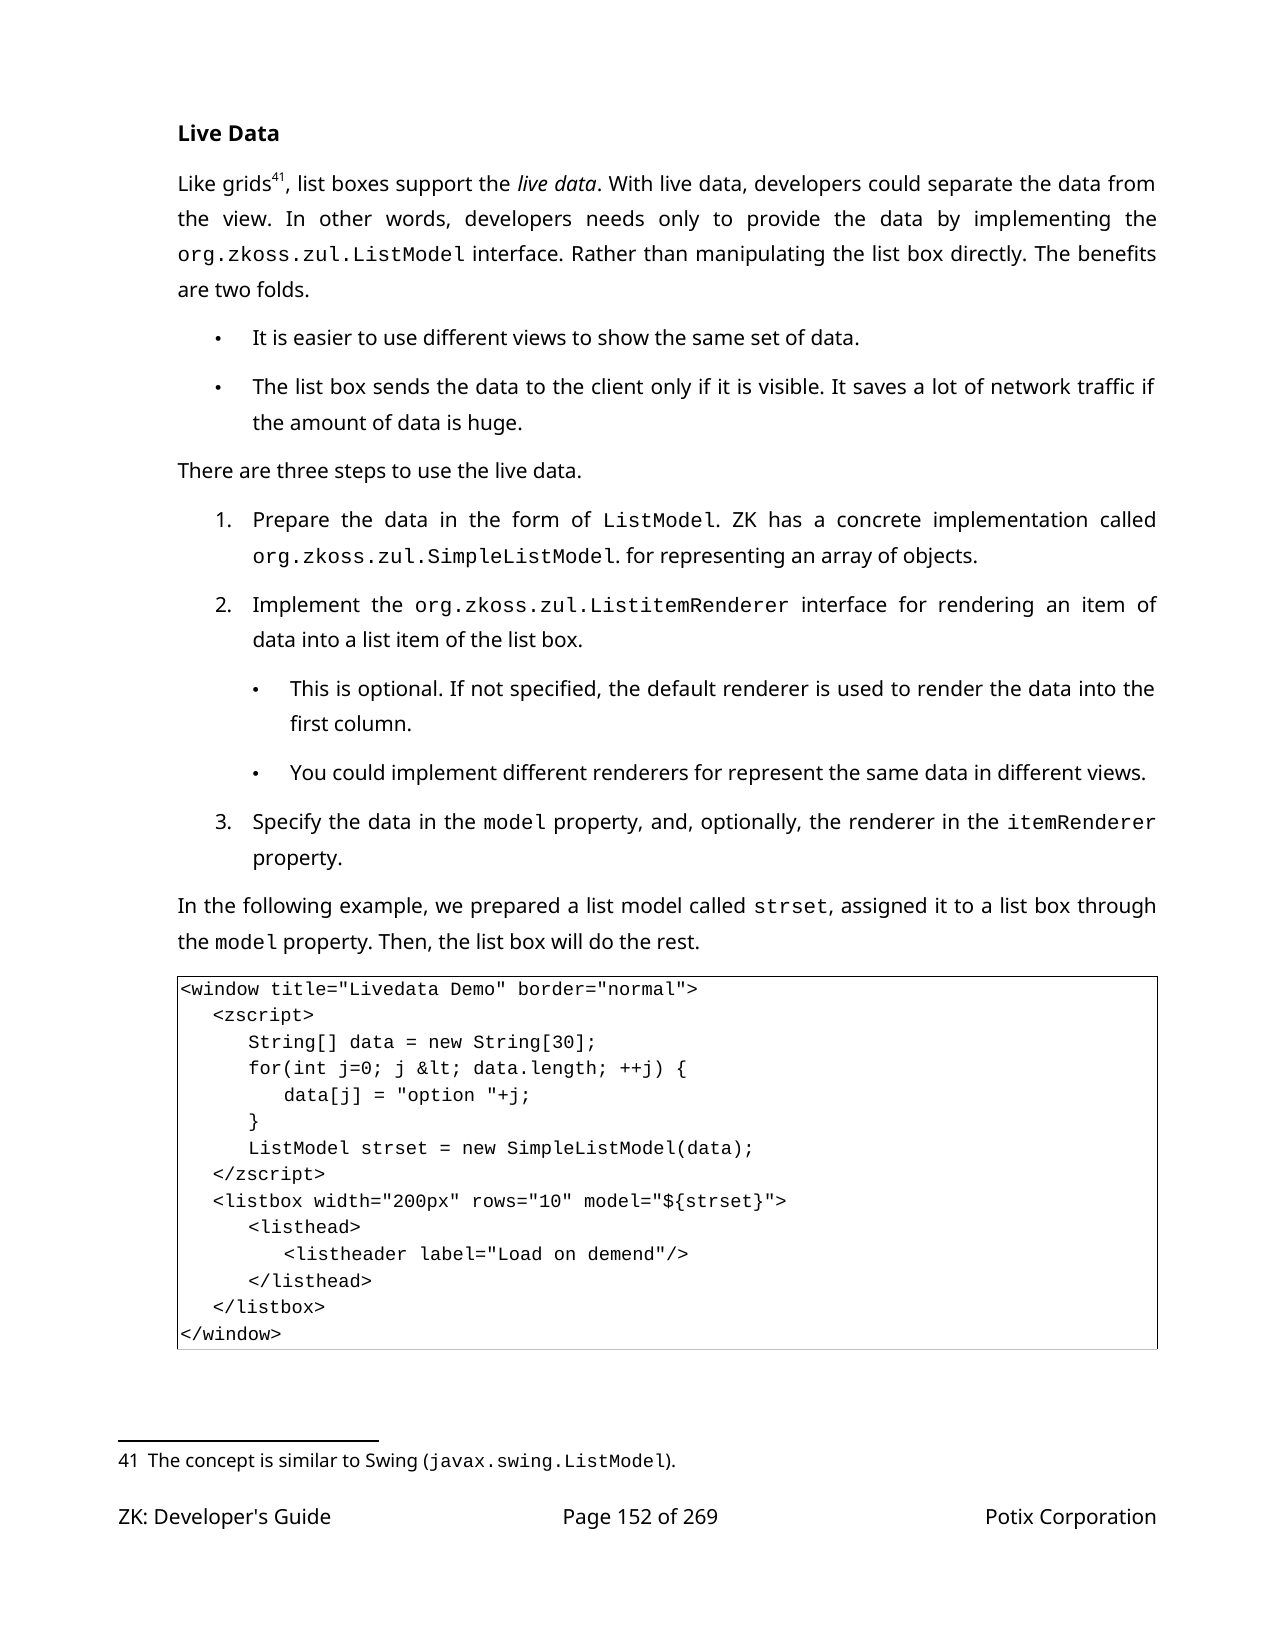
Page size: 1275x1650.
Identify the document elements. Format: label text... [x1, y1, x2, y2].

list The list box sends the data to the client only if it is visible. It saves a lot of network traffic if the amount of data is huge. [215, 372, 1157, 436]
list Specify the data in the model property, and, optionally, the renderer in the itemRenderer property. [215, 807, 1157, 871]
subtitle Live Data [177, 118, 1157, 148]
text The concept is similar to Swing (javax.swing.ListModel). [118, 1447, 1157, 1473]
text <window title="Livedata Demo" border="normal"> <zscript> String[] data = new String[30]; for(int j=0; j &lt; data.length; ++j) { data[j] = "option "+j; } ListModel strset = new SimpleListModel(data); </zscript> <listbox width="200px" rows="10" model="${strset}"> <listhead> <listheader label="Load on demend"/> </listhead> </listbox> </window> [178, 977, 1157, 1349]
list This is optional. If not specified, the default renderer is used to render the data into the first column. [252, 674, 1157, 738]
text Like grids, list boxes support the live data. With live data, developers could separate the data from the view. In other words, developers needs only to provide the data by implementing the org.zkoss.zul.ListModel interface. Rather than manipulating the list box directly. The benefits are two folds. [177, 169, 1157, 303]
text In the following example, we prepared a list model called strset, assigned it to a list box through the model property. Then, the list box will do the rest. [177, 892, 1157, 956]
text There are three steps to use the live data. [177, 456, 1157, 485]
list It is easier to use different views to show the same set of data. [215, 323, 1157, 352]
list Prepare the data in the form of ListModel. ZK has a concrete implementation called org.zkoss.zul.SimpleListModel. for representing an array of objects. [215, 505, 1157, 569]
list Implement the org.zkoss.zul.ListitemRenderer interface for rendering an item of data into a list item of the list box. [215, 590, 1157, 654]
list You could implement different renderers for represent the same data in different views. [252, 758, 1157, 787]
